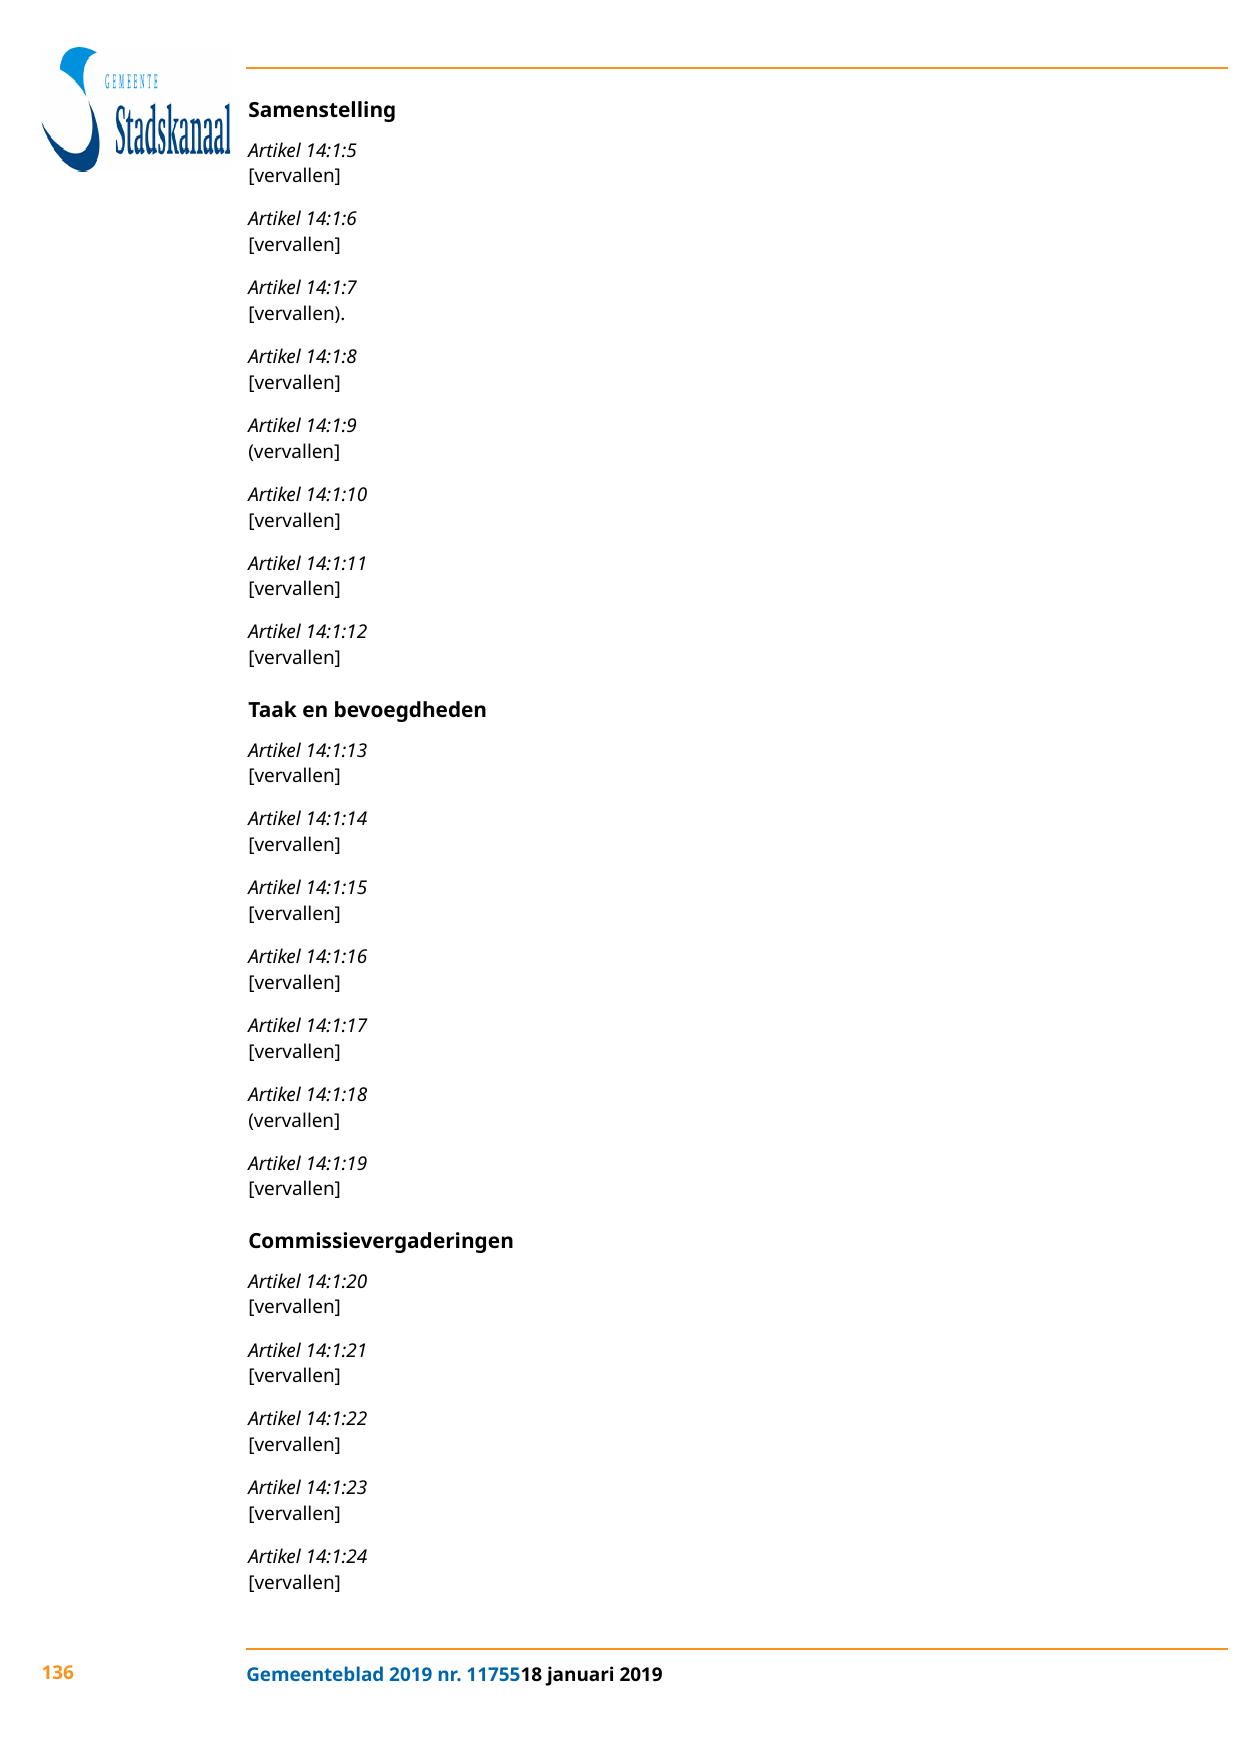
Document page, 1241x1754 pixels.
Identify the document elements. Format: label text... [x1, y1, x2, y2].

text Artikel 14:1:5 [248, 137, 1152, 162]
text [vervallen] [248, 969, 1152, 995]
text [vervallen] [248, 576, 1152, 601]
text Artikel 14:1:9 [248, 412, 1152, 438]
text Artikel 14:1:24 [248, 1543, 1152, 1569]
text [vervallen] [248, 831, 1152, 857]
text Artikel 14:1:10 [248, 481, 1152, 507]
text [vervallen] [248, 369, 1152, 395]
text Artikel 14:1:16 [248, 943, 1152, 969]
text [vervallen] [248, 231, 1152, 257]
text [vervallen] [248, 1294, 1152, 1319]
text Artikel 14:1:8 [248, 343, 1152, 369]
text Taak en bevoegdheden [248, 695, 1152, 723]
text Artikel 14:1:15 [248, 874, 1152, 900]
text Artikel 14:1:23 [248, 1474, 1152, 1500]
text [vervallen] [248, 1362, 1152, 1388]
text Artikel 14:1:20 [248, 1268, 1152, 1294]
text Artikel 14:1:18 [248, 1081, 1152, 1107]
text [vervallen] [248, 762, 1152, 788]
text Commissievergaderingen [248, 1226, 1152, 1254]
text [vervallen] [248, 1176, 1152, 1201]
text Samenstelling [248, 95, 1152, 123]
text Artikel 14:1:14 [248, 806, 1152, 831]
text Artikel 14:1:11 [248, 550, 1152, 576]
text Artikel 14:1:22 [248, 1406, 1152, 1431]
picture [41, 47, 231, 172]
text [vervallen] [248, 1431, 1152, 1457]
text [vervallen] [248, 1038, 1152, 1064]
text Artikel 14:1:17 [248, 1012, 1152, 1038]
text Artikel 14:1:6 [248, 206, 1152, 231]
text (vervallen] [248, 1107, 1152, 1132]
text [vervallen] [248, 1500, 1152, 1526]
text (vervallen] [248, 438, 1152, 464]
text [vervallen] [248, 644, 1152, 670]
text [vervallen] [248, 900, 1152, 926]
text [vervallen] [248, 162, 1152, 188]
text Artikel 14:1:12 [248, 619, 1152, 644]
text Artikel 14:1:7 [248, 274, 1152, 300]
text [vervallen] [248, 1569, 1152, 1595]
text Artikel 14:1:19 [248, 1150, 1152, 1176]
text [vervallen). [248, 300, 1152, 326]
text Artikel 14:1:13 [248, 737, 1152, 762]
text [vervallen] [248, 507, 1152, 532]
text Artikel 14:1:21 [248, 1337, 1152, 1362]
